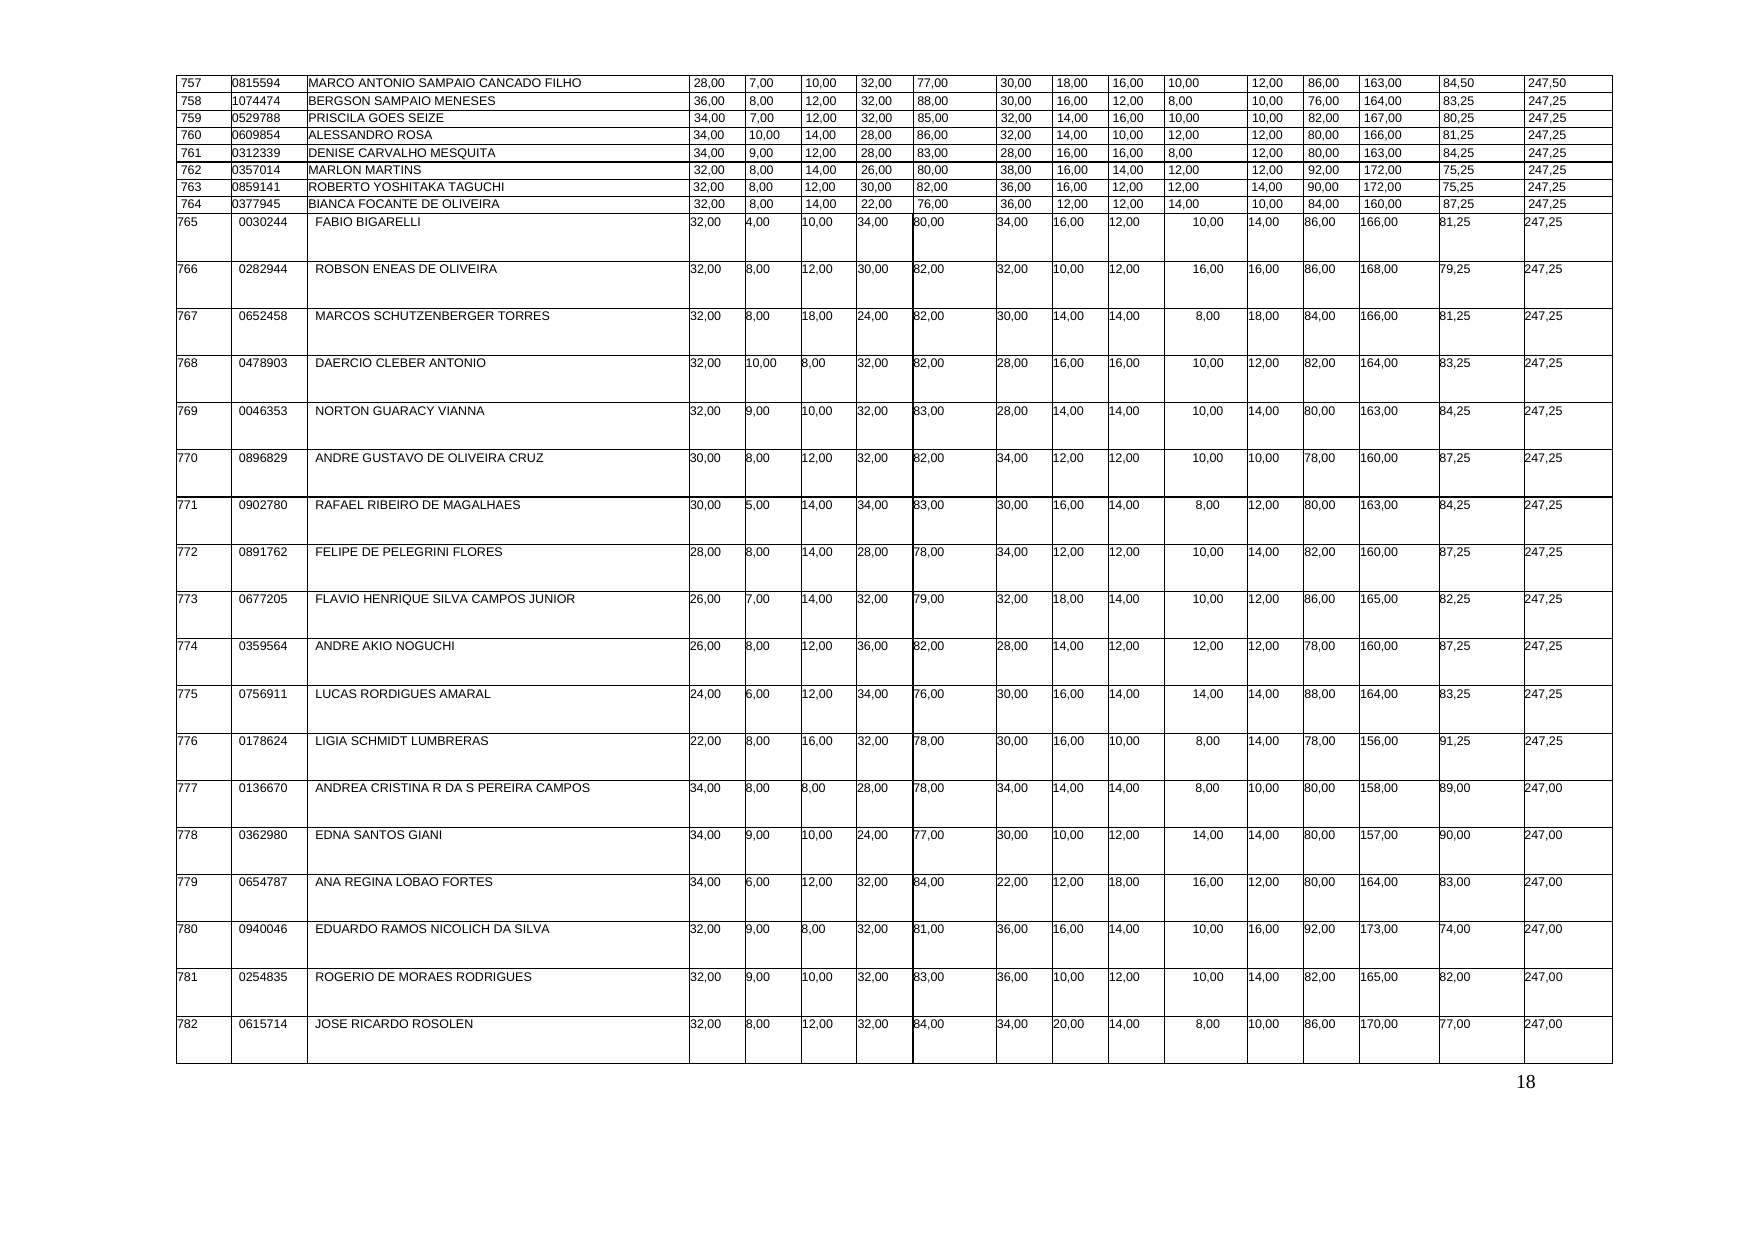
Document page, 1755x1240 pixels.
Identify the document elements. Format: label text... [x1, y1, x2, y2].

table_cell 14,00 [1109, 163, 1164, 179]
table_cell 16,00 [1053, 163, 1108, 179]
table_cell 32,00 [857, 111, 913, 127]
table_cell 34,00 [857, 686, 912, 732]
table_cell 80,00 [914, 163, 996, 179]
table_cell 766 [177, 262, 231, 308]
table_cell ROBERTO YOSHITAKA TAGUCHI [308, 180, 689, 196]
table_cell 14,00 [1109, 498, 1164, 544]
table_cell 172,00 [1360, 180, 1439, 196]
table_cell 166,00 [1360, 214, 1439, 261]
table_cell 765 [177, 214, 231, 261]
table_cell 10,00 [1248, 450, 1303, 496]
table_cell 5,00 [746, 498, 801, 544]
table_cell 28,00 [857, 545, 912, 591]
table_cell 9,00 [746, 969, 801, 1016]
table_cell 760 [177, 128, 231, 144]
table_cell 86,00 [1304, 76, 1359, 92]
table_cell 8,00 [746, 309, 801, 355]
table_cell FELIPE DE PELEGRINI FLORES [308, 545, 689, 591]
table_cell 78,00 [914, 781, 969, 827]
table_cell 83,00 [914, 969, 969, 1016]
table_cell 32,00 [690, 969, 745, 1016]
table_cell 10,00 [1248, 781, 1303, 827]
table_cell EDUARDO RAMOS NICOLICH DA SILVA [308, 922, 689, 968]
table_cell 8,00 [1192, 734, 1247, 779]
table_cell 32,00 [690, 197, 745, 213]
table_cell 0891762 [232, 545, 307, 591]
table_cell [969, 545, 996, 591]
table_cell 14,00 [1248, 686, 1303, 732]
table_cell 18,00 [1248, 309, 1303, 355]
table_cell 12,00 [1109, 545, 1164, 591]
table_cell 82,00 [1304, 356, 1359, 402]
table_cell 32,00 [690, 1017, 745, 1063]
table_cell 168,00 [1360, 262, 1439, 308]
table_cell 0362980 [232, 828, 307, 874]
table_cell 247,25 [1525, 262, 1612, 308]
table_cell 166,00 [1360, 309, 1439, 355]
table_cell 0859141 [232, 180, 307, 196]
table_cell 8,00 [1192, 309, 1247, 355]
table_cell 12,00 [1165, 163, 1247, 179]
table_cell 10,00 [1109, 128, 1164, 144]
table_cell 12,00 [1053, 545, 1108, 591]
table_cell 32,00 [857, 93, 913, 109]
table_cell [969, 922, 996, 968]
table_cell 14,00 [1053, 781, 1108, 827]
table_cell 771 [177, 498, 231, 544]
table_cell 30,00 [997, 734, 1052, 779]
table_cell 16,00 [1053, 356, 1108, 402]
table_cell 10,00 [1192, 969, 1247, 1016]
table_cell 83,00 [1440, 875, 1524, 921]
table_cell 10,00 [802, 76, 856, 92]
table_cell 34,00 [857, 214, 912, 261]
table_cell 82,00 [914, 309, 969, 355]
table_cell LUCAS RORDIGUES AMARAL [308, 686, 689, 732]
table_cell ANDRE AKIO NOGUCHI [308, 639, 689, 685]
table_cell 0312339 [232, 145, 307, 161]
table_cell 12,00 [1053, 450, 1108, 496]
table_cell 8,00 [746, 197, 801, 213]
table_cell 34,00 [690, 128, 745, 144]
table_cell 12,00 [1248, 639, 1303, 685]
table_cell 773 [177, 592, 231, 638]
table_cell 12,00 [1192, 639, 1247, 685]
table_cell 1074474 [232, 93, 307, 109]
table_cell 764 [177, 197, 231, 213]
table_cell 36,00 [997, 180, 1052, 196]
table_cell [1165, 214, 1192, 261]
table_cell [1165, 639, 1192, 685]
table_cell 24,00 [857, 828, 912, 874]
table_cell 780 [177, 922, 231, 968]
table_cell 12,00 [802, 93, 856, 109]
table_cell 14,00 [1192, 686, 1247, 732]
table_cell 32,00 [690, 309, 745, 355]
table_cell 7,00 [746, 592, 801, 638]
table_cell 0940046 [232, 922, 307, 968]
table_cell 10,00 [1192, 403, 1247, 449]
table_cell 12,00 [1109, 214, 1164, 261]
table_cell 160,00 [1360, 197, 1439, 213]
table_cell 0677205 [232, 592, 307, 638]
table_cell 8,00 [1165, 93, 1247, 109]
table_cell 32,00 [690, 356, 745, 402]
table_cell 8,00 [746, 450, 801, 496]
table_cell 12,00 [1109, 828, 1164, 874]
table_cell 163,00 [1360, 145, 1439, 161]
table_cell 762 [177, 163, 231, 179]
table_cell 84,00 [914, 1017, 969, 1063]
table_cell 0030244 [232, 214, 307, 261]
table_cell 90,00 [1440, 828, 1524, 874]
table_cell BERGSON SAMPAIO MENESES [308, 93, 689, 109]
table_cell 166,00 [1360, 128, 1439, 144]
table_cell 77,00 [1440, 1017, 1524, 1063]
table_cell 0902780 [232, 498, 307, 544]
table_cell 32,00 [997, 128, 1052, 144]
table_cell 16,00 [1053, 686, 1108, 732]
table_cell 10,00 [1192, 545, 1247, 591]
table_cell 10,00 [1192, 214, 1247, 261]
table_cell 76,00 [914, 686, 969, 732]
table_cell 82,00 [914, 450, 969, 496]
table_cell 12,00 [1248, 163, 1303, 179]
table_cell 36,00 [997, 969, 1052, 1016]
table_cell 12,00 [802, 111, 856, 127]
table_cell 84,00 [914, 875, 969, 921]
table_cell 781 [177, 969, 231, 1016]
table_cell 80,00 [1304, 781, 1359, 827]
table_cell 28,00 [997, 356, 1052, 402]
table_cell 247,25 [1525, 498, 1612, 544]
table_cell 30,00 [997, 498, 1052, 544]
table_cell 247,00 [1525, 969, 1612, 1016]
table_cell 247,00 [1525, 1017, 1612, 1063]
table_cell 0896829 [232, 450, 307, 496]
table_cell 88,00 [914, 93, 996, 109]
table_cell 9,00 [746, 403, 801, 449]
table_cell 82,00 [1304, 545, 1359, 591]
table_cell 8,00 [1192, 1017, 1247, 1063]
table_cell 87,25 [1440, 639, 1524, 685]
table_cell 30,00 [997, 76, 1052, 92]
table_cell [969, 969, 996, 1016]
table_cell 12,00 [1109, 639, 1164, 685]
table_cell 163,00 [1360, 403, 1439, 449]
table_cell 12,00 [1109, 180, 1164, 196]
table_cell 77,00 [914, 828, 969, 874]
table_cell 0357014 [232, 163, 307, 179]
table_cell 78,00 [1304, 734, 1359, 779]
table_cell 81,25 [1440, 128, 1524, 144]
table_cell 83,00 [914, 498, 969, 544]
table_cell 84,25 [1440, 403, 1524, 449]
table_cell 8,00 [746, 734, 801, 779]
table_cell 247,25 [1525, 686, 1612, 732]
table_cell 170,00 [1360, 1017, 1439, 1063]
table_cell 91,25 [1440, 734, 1524, 779]
table_cell 76,00 [1304, 93, 1359, 109]
table_cell 10,00 [1192, 356, 1247, 402]
table_cell 14,00 [1109, 686, 1164, 732]
table_cell [969, 781, 996, 827]
table_cell 768 [177, 356, 231, 402]
table_cell 12,00 [1109, 93, 1164, 109]
table_cell 164,00 [1360, 875, 1439, 921]
table_cell 32,00 [997, 111, 1052, 127]
table_cell 9,00 [746, 922, 801, 968]
table_cell 247,00 [1525, 875, 1612, 921]
table_cell 32,00 [857, 592, 912, 638]
table_cell 26,00 [690, 639, 745, 685]
table_cell DENISE CARVALHO MESQUITA [308, 145, 689, 161]
table_cell 4,00 [746, 214, 801, 261]
table_cell 759 [177, 111, 231, 127]
table_cell [969, 734, 996, 779]
table_cell 78,00 [914, 545, 969, 591]
table_cell 86,00 [1304, 1017, 1359, 1063]
table_cell 12,00 [802, 450, 856, 496]
table_cell 22,00 [997, 875, 1052, 921]
table_cell 12,00 [1109, 969, 1164, 1016]
table_cell 26,00 [857, 163, 913, 179]
table_cell 82,00 [914, 262, 969, 308]
table_cell 0136670 [232, 781, 307, 827]
table_cell 83,00 [914, 403, 969, 449]
table_cell 80,25 [1440, 111, 1524, 127]
table_cell 12,00 [1248, 356, 1303, 402]
table_cell [1165, 309, 1192, 355]
table_cell 9,00 [746, 828, 801, 874]
table_cell 24,00 [857, 309, 912, 355]
table_cell 32,00 [690, 180, 745, 196]
table_cell 14,00 [1109, 781, 1164, 827]
table_cell 82,00 [914, 356, 969, 402]
table_cell 14,00 [1248, 403, 1303, 449]
table_cell 10,00 [802, 214, 856, 261]
table_cell 14,00 [1248, 214, 1303, 261]
table_cell MARCO ANTONIO SAMPAIO CANCADO FILHO [308, 76, 689, 92]
table_cell 8,00 [746, 93, 801, 109]
table_cell 247,25 [1525, 592, 1612, 638]
table_cell 165,00 [1360, 969, 1439, 1016]
table_cell [969, 686, 996, 732]
table_cell 28,00 [857, 145, 913, 161]
table_cell 8,00 [1192, 781, 1247, 827]
table_cell 12,00 [802, 686, 856, 732]
table_cell 167,00 [1360, 111, 1439, 127]
table_cell 12,00 [802, 639, 856, 685]
table_cell 8,00 [746, 545, 801, 591]
table_cell 16,00 [1053, 214, 1108, 261]
table_cell 14,00 [1109, 1017, 1164, 1063]
table_cell 12,00 [802, 262, 856, 308]
table_cell 81,00 [914, 922, 969, 968]
table_cell 16,00 [1192, 262, 1247, 308]
table_cell [969, 1017, 996, 1063]
table_cell 92,00 [1304, 922, 1359, 968]
table_cell 6,00 [746, 875, 801, 921]
table_cell 12,00 [802, 180, 856, 196]
table_cell 778 [177, 828, 231, 874]
table_cell 87,25 [1440, 450, 1524, 496]
table_cell 80,00 [914, 214, 969, 261]
table_cell 10,00 [1109, 734, 1164, 779]
table_cell [1165, 734, 1192, 779]
table_cell 247,25 [1525, 356, 1612, 402]
table_cell 247,00 [1525, 922, 1612, 968]
table_cell 84,25 [1440, 498, 1524, 544]
table_cell [969, 309, 996, 355]
table_cell 0282944 [232, 262, 307, 308]
table_cell 32,00 [857, 1017, 912, 1063]
table_cell 82,00 [1304, 969, 1359, 1016]
table_cell [1165, 356, 1192, 402]
table_cell 34,00 [997, 214, 1052, 261]
table_cell 12,00 [1165, 180, 1247, 196]
table_cell 79,00 [914, 592, 969, 638]
table_cell 34,00 [997, 545, 1052, 591]
table_cell [969, 639, 996, 685]
table_cell 12,00 [1248, 875, 1303, 921]
table_cell 90,00 [1304, 180, 1359, 196]
table_cell 247,00 [1525, 828, 1612, 874]
table_cell 0652458 [232, 309, 307, 355]
table_cell 34,00 [690, 145, 745, 161]
table_cell 774 [177, 639, 231, 685]
table_cell 86,00 [914, 128, 996, 144]
table_cell 775 [177, 686, 231, 732]
table_cell 28,00 [857, 128, 913, 144]
table_cell 30,00 [997, 93, 1052, 109]
table_cell [969, 498, 996, 544]
table_cell 32,00 [857, 356, 912, 402]
table_cell ROBSON ENEAS DE OLIVEIRA [308, 262, 689, 308]
table_cell 16,00 [1053, 180, 1108, 196]
table_cell 160,00 [1360, 545, 1439, 591]
table_cell 14,00 [1109, 922, 1164, 968]
table_cell 164,00 [1360, 686, 1439, 732]
table_cell 18,00 [1109, 875, 1164, 921]
table_cell 36,00 [857, 639, 912, 685]
table_cell 0359564 [232, 639, 307, 685]
table_cell 767 [177, 309, 231, 355]
table_cell 12,00 [802, 1017, 856, 1063]
table_cell 763 [177, 180, 231, 196]
table_cell 8,00 [1165, 145, 1247, 161]
table_cell 77,00 [914, 76, 996, 92]
table_cell 83,00 [914, 145, 996, 161]
table_cell 10,00 [746, 128, 801, 144]
table_cell 12,00 [1248, 498, 1303, 544]
table_cell [1165, 592, 1192, 638]
table_cell 18,00 [1053, 592, 1108, 638]
table_cell 12,00 [1165, 128, 1247, 144]
table_cell 80,00 [1304, 875, 1359, 921]
table_cell ANA REGINA LOBAO FORTES [308, 875, 689, 921]
table_cell 26,00 [690, 592, 745, 638]
table_cell 8,00 [746, 180, 801, 196]
table_cell 163,00 [1360, 76, 1439, 92]
table_cell 160,00 [1360, 639, 1439, 685]
table_cell 14,00 [802, 545, 856, 591]
table_cell 14,00 [1248, 969, 1303, 1016]
table_cell 81,25 [1440, 309, 1524, 355]
table_cell 12,00 [1109, 450, 1164, 496]
table_cell 10,00 [1192, 450, 1247, 496]
table_cell FABIO BIGARELLI [308, 214, 689, 261]
table_cell 14,00 [1248, 734, 1303, 779]
table_cell DAERCIO CLEBER ANTONIO [308, 356, 689, 402]
table_cell 782 [177, 1017, 231, 1063]
table_cell 14,00 [1192, 828, 1247, 874]
table_cell 16,00 [1192, 875, 1247, 921]
table_cell [969, 450, 996, 496]
table_cell [969, 875, 996, 921]
table_cell 80,00 [1304, 128, 1359, 144]
table_cell PRISCILA GOES SEIZE [308, 111, 689, 127]
table_cell 80,00 [1304, 828, 1359, 874]
table_cell 770 [177, 450, 231, 496]
table_cell 83,25 [1440, 356, 1524, 402]
table_cell 247,25 [1525, 111, 1612, 127]
table_cell 247,25 [1525, 403, 1612, 449]
table_cell 78,00 [1304, 639, 1359, 685]
table_cell [1165, 545, 1192, 591]
table_cell 87,25 [1440, 545, 1524, 591]
table_cell 157,00 [1360, 828, 1439, 874]
table_cell 80,00 [1304, 145, 1359, 161]
table_cell 9,00 [746, 145, 801, 161]
table_cell 769 [177, 403, 231, 449]
table_cell 8,00 [1192, 498, 1247, 544]
table_cell 12,00 [1109, 197, 1164, 213]
table_cell 82,00 [914, 639, 969, 685]
table_cell 28,00 [690, 545, 745, 591]
table_cell 247,25 [1525, 214, 1612, 261]
table_cell 761 [177, 145, 231, 161]
table_cell [969, 356, 996, 402]
table_cell 772 [177, 545, 231, 591]
table_cell 14,00 [802, 163, 856, 179]
table_cell 30,00 [857, 180, 913, 196]
table_cell 86,00 [1304, 262, 1359, 308]
table_cell 84,50 [1440, 76, 1524, 92]
table_cell 86,00 [1304, 214, 1359, 261]
table_cell 12,00 [1053, 197, 1108, 213]
table_cell 173,00 [1360, 922, 1439, 968]
table_cell 16,00 [1053, 93, 1108, 109]
table_cell 247,25 [1525, 128, 1612, 144]
table_cell 8,00 [802, 922, 856, 968]
table_cell 84,00 [1304, 197, 1359, 213]
table_cell 0046353 [232, 403, 307, 449]
table_cell 164,00 [1360, 356, 1439, 402]
table_cell 14,00 [1053, 639, 1108, 685]
table_cell 0654787 [232, 875, 307, 921]
table_cell 10,00 [1248, 111, 1303, 127]
table_cell 0815594 [232, 76, 307, 92]
table_cell 10,00 [1053, 262, 1108, 308]
table_cell [1165, 781, 1192, 827]
table_cell 14,00 [1109, 309, 1164, 355]
table_cell NORTON GUARACY VIANNA [308, 403, 689, 449]
table_cell 82,00 [914, 180, 996, 196]
table_cell 14,00 [1248, 180, 1303, 196]
table_cell 758 [177, 93, 231, 109]
table_cell 10,00 [802, 828, 856, 874]
table_cell 247,25 [1525, 545, 1612, 591]
table_cell 6,00 [746, 686, 801, 732]
table_cell 10,00 [1248, 197, 1303, 213]
table_cell 12,00 [802, 145, 856, 161]
table_cell 76,00 [914, 197, 996, 213]
table_cell 16,00 [1109, 111, 1164, 127]
table_cell 12,00 [1248, 592, 1303, 638]
table_cell [1165, 403, 1192, 449]
table_cell 30,00 [997, 828, 1052, 874]
table_cell [1165, 922, 1192, 968]
table_cell 247,25 [1525, 734, 1612, 779]
table_cell [969, 592, 996, 638]
table_cell RAFAEL RIBEIRO DE MAGALHAES [308, 498, 689, 544]
table_cell 172,00 [1360, 163, 1439, 179]
table_cell 22,00 [857, 197, 913, 213]
table_cell 32,00 [857, 734, 912, 779]
table_cell 247,25 [1525, 180, 1612, 196]
table_cell 779 [177, 875, 231, 921]
table_cell BIANCA FOCANTE DE OLIVEIRA [308, 197, 689, 213]
table_cell 14,00 [1248, 828, 1303, 874]
table_cell ALESSANDRO ROSA [308, 128, 689, 144]
table_cell 0529788 [232, 111, 307, 127]
table_cell 89,00 [1440, 781, 1524, 827]
table_cell 30,00 [997, 686, 1052, 732]
table_cell 0478903 [232, 356, 307, 402]
table_cell 34,00 [690, 875, 745, 921]
table_cell 10,00 [1053, 828, 1108, 874]
table_cell 10,00 [802, 403, 856, 449]
table_cell 10,00 [1165, 111, 1247, 127]
table_cell 81,25 [1440, 214, 1524, 261]
table_cell 34,00 [690, 781, 745, 827]
table_cell 32,00 [997, 262, 1052, 308]
table_cell 16,00 [1109, 356, 1164, 402]
table_cell 82,00 [1304, 111, 1359, 127]
table_cell 158,00 [1360, 781, 1439, 827]
table_cell 14,00 [1053, 128, 1108, 144]
table_cell 757 [177, 76, 231, 92]
table_cell 34,00 [997, 781, 1052, 827]
table_cell 12,00 [1109, 262, 1164, 308]
table_cell 7,00 [746, 76, 801, 92]
table_cell ANDREA CRISTINA R DA S PEREIRA CAMPOS [308, 781, 689, 827]
table_cell 32,00 [690, 214, 745, 261]
table_cell LIGIA SCHMIDT LUMBRERAS [308, 734, 689, 779]
table_cell 88,00 [1304, 686, 1359, 732]
table_cell [1165, 262, 1192, 308]
table_cell 14,00 [1165, 197, 1247, 213]
table_cell 20,00 [1053, 1017, 1108, 1063]
table_cell 16,00 [1053, 734, 1108, 779]
table_cell 10,00 [746, 356, 801, 402]
table_cell ROGERIO DE MORAES RODRIGUES [308, 969, 689, 1016]
table_cell 165,00 [1360, 592, 1439, 638]
table_cell [1165, 450, 1192, 496]
table_cell 776 [177, 734, 231, 779]
table_cell 247,25 [1525, 309, 1612, 355]
table_cell 16,00 [1248, 922, 1303, 968]
table_cell [1165, 1017, 1192, 1063]
table_cell 12,00 [1053, 875, 1108, 921]
table_cell 36,00 [997, 922, 1052, 968]
table_cell FLAVIO HENRIQUE SILVA CAMPOS JUNIOR [308, 592, 689, 638]
table_cell 8,00 [802, 781, 856, 827]
table_cell 16,00 [802, 734, 856, 779]
table_cell 82,00 [1440, 969, 1524, 1016]
table_cell 247,50 [1525, 76, 1612, 92]
table_cell 0609854 [232, 128, 307, 144]
table_cell 14,00 [1109, 592, 1164, 638]
table_cell 85,00 [914, 111, 996, 127]
table_cell 14,00 [1053, 403, 1108, 449]
table_cell 7,00 [746, 111, 801, 127]
table_cell 14,00 [1053, 111, 1108, 127]
table_cell 32,00 [857, 875, 912, 921]
table_cell [969, 262, 996, 308]
table_cell 247,25 [1525, 145, 1612, 161]
table_cell 10,00 [1053, 969, 1108, 1016]
table_cell 36,00 [690, 93, 745, 109]
table_cell 10,00 [1192, 922, 1247, 968]
table_cell 34,00 [690, 111, 745, 127]
table_cell 16,00 [1248, 262, 1303, 308]
table_cell 82,25 [1440, 592, 1524, 638]
table_cell 16,00 [1109, 145, 1164, 161]
table_cell 14,00 [802, 128, 856, 144]
table_cell 30,00 [690, 498, 745, 544]
table_cell 12,00 [1248, 128, 1303, 144]
table_cell 12,00 [1248, 76, 1303, 92]
table_cell 16,00 [1109, 76, 1164, 92]
table_cell 34,00 [690, 828, 745, 874]
table_cell 78,00 [914, 734, 969, 779]
table_cell 38,00 [997, 163, 1052, 179]
table_cell 30,00 [997, 309, 1052, 355]
table_cell 0377945 [232, 197, 307, 213]
table_cell 75,25 [1440, 163, 1524, 179]
table_cell 22,00 [690, 734, 745, 779]
table_cell 28,00 [997, 639, 1052, 685]
table_cell 160,00 [1360, 450, 1439, 496]
table_cell 8,00 [746, 1017, 801, 1063]
table_cell 32,00 [690, 922, 745, 968]
table_cell 34,00 [997, 450, 1052, 496]
table_cell 12,00 [1248, 145, 1303, 161]
table_cell 163,00 [1360, 498, 1439, 544]
table_cell 32,00 [997, 592, 1052, 638]
table_cell 32,00 [857, 450, 912, 496]
table_cell [1165, 686, 1192, 732]
table_cell [1165, 875, 1192, 921]
table_cell 777 [177, 781, 231, 827]
table_cell 80,00 [1304, 498, 1359, 544]
table_cell 8,00 [746, 639, 801, 685]
table_cell 247,00 [1525, 781, 1612, 827]
table_cell 86,00 [1304, 592, 1359, 638]
table_cell MARLON MARTINS [308, 163, 689, 179]
table_cell 80,00 [1304, 403, 1359, 449]
table_cell 79,25 [1440, 262, 1524, 308]
table_cell 32,00 [857, 76, 913, 92]
table_cell 14,00 [802, 498, 856, 544]
table_cell 18,00 [1053, 76, 1108, 92]
table_cell 24,00 [690, 686, 745, 732]
table_cell 34,00 [857, 498, 912, 544]
table_cell 16,00 [1053, 145, 1108, 161]
table_cell [969, 828, 996, 874]
table_cell JOSE RICARDO ROSOLEN [308, 1017, 689, 1063]
table_cell 8,00 [746, 262, 801, 308]
table_cell 32,00 [857, 403, 912, 449]
table_cell [969, 214, 996, 261]
table_cell 14,00 [1053, 309, 1108, 355]
table_cell 247,25 [1525, 197, 1612, 213]
table_cell 34,00 [997, 1017, 1052, 1063]
table_cell 8,00 [746, 163, 801, 179]
table_cell 92,00 [1304, 163, 1359, 179]
table_cell 30,00 [857, 262, 912, 308]
table_cell 14,00 [802, 592, 856, 638]
table_cell 10,00 [1192, 592, 1247, 638]
table_cell 32,00 [857, 922, 912, 968]
table_cell 8,00 [746, 781, 801, 827]
table_cell 14,00 [1109, 403, 1164, 449]
table_cell [969, 403, 996, 449]
table_cell 156,00 [1360, 734, 1439, 779]
table_cell 0254835 [232, 969, 307, 1016]
table_cell 83,25 [1440, 686, 1524, 732]
table_cell 74,00 [1440, 922, 1524, 968]
table_cell 78,00 [1304, 450, 1359, 496]
table_cell 28,00 [997, 145, 1052, 161]
table_cell 84,25 [1440, 145, 1524, 161]
table_cell 247,25 [1525, 639, 1612, 685]
table_cell 0615714 [232, 1017, 307, 1063]
table_cell [1165, 828, 1192, 874]
table_cell 247,25 [1525, 450, 1612, 496]
table_cell 36,00 [997, 197, 1052, 213]
table_cell 14,00 [802, 197, 856, 213]
table_cell 30,00 [690, 450, 745, 496]
table_cell 28,00 [997, 403, 1052, 449]
table_cell 164,00 [1360, 93, 1439, 109]
table_cell 10,00 [1248, 93, 1303, 109]
table_cell ANDRE GUSTAVO DE OLIVEIRA CRUZ [308, 450, 689, 496]
table_cell 0178624 [232, 734, 307, 779]
table_cell 12,00 [802, 875, 856, 921]
table_cell 32,00 [690, 403, 745, 449]
table_cell 32,00 [690, 262, 745, 308]
table_cell 0756911 [232, 686, 307, 732]
table_cell 18,00 [802, 309, 856, 355]
table_cell [1165, 498, 1192, 544]
table_cell 28,00 [857, 781, 912, 827]
table_cell EDNA SANTOS GIANI [308, 828, 689, 874]
table_cell 10,00 [802, 969, 856, 1016]
table_cell 28,00 [690, 76, 745, 92]
table_cell 32,00 [690, 163, 745, 179]
table_cell 83,25 [1440, 93, 1524, 109]
table_cell MARCOS SCHUTZENBERGER TORRES [308, 309, 689, 355]
table_cell 247,25 [1525, 163, 1612, 179]
table_cell 10,00 [1248, 1017, 1303, 1063]
table_cell 75,25 [1440, 180, 1524, 196]
table_cell 8,00 [802, 356, 856, 402]
table_cell 247,25 [1525, 93, 1612, 109]
table_cell 16,00 [1053, 922, 1108, 968]
table_cell 87,25 [1440, 197, 1524, 213]
table_cell 32,00 [857, 969, 912, 1016]
table_cell 10,00 [1165, 76, 1247, 92]
table_cell [1165, 969, 1192, 1016]
table_cell 16,00 [1053, 498, 1108, 544]
table_cell 84,00 [1304, 309, 1359, 355]
table_cell 14,00 [1248, 545, 1303, 591]
